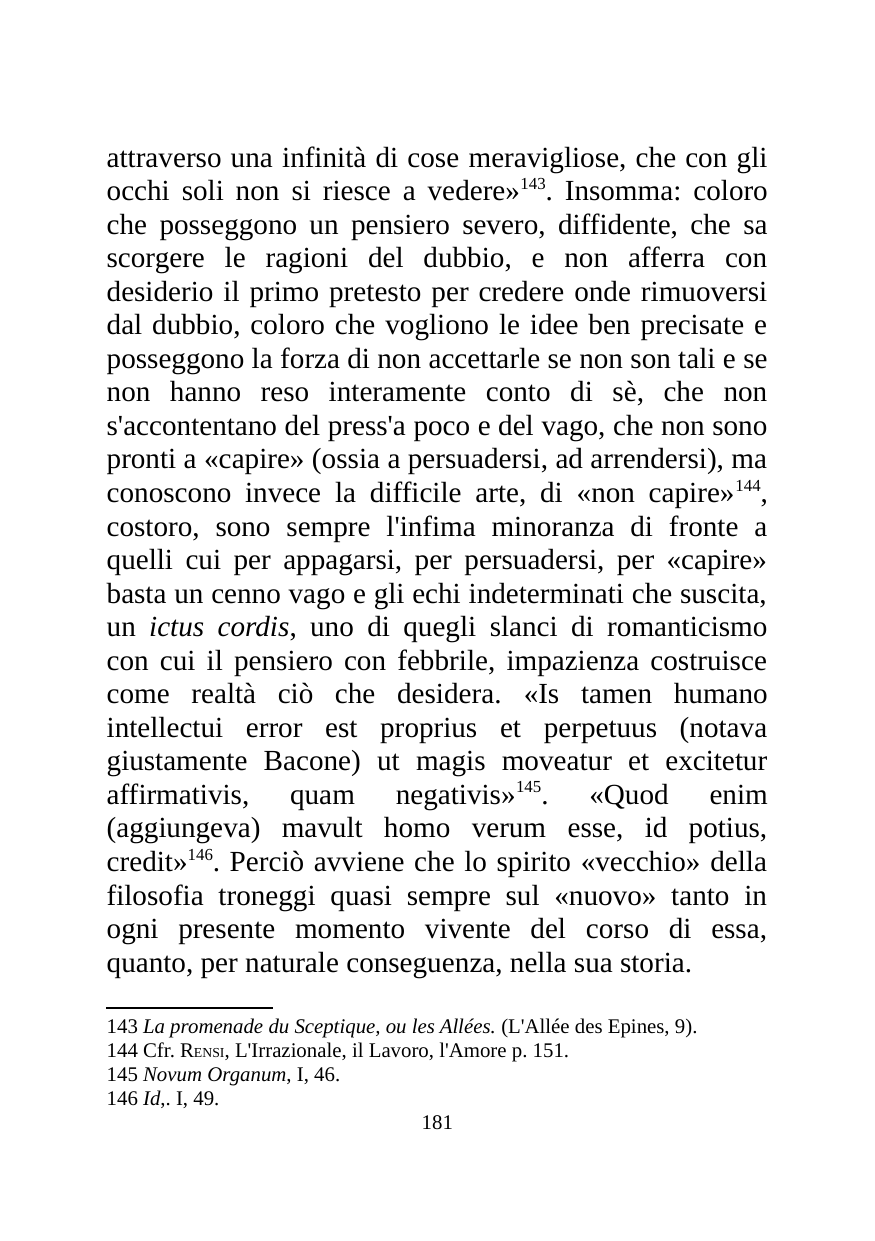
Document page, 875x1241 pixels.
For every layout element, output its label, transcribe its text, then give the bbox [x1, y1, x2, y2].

text La promenade du Sceptique, ou les Allées. (L'Allée des Epines, 9). [106, 1014, 768, 1038]
text Id,. I, 49. [106, 1086, 768, 1110]
text attraverso una infinità di cose meravigliose, che con gli occhi soli non si riesce a vedere». Insomma: coloro che posseggono un pensiero severo, diffidente, che sa scorgere le ragioni del dubbio, e non afferra con desiderio il primo pretesto per credere onde rimuoversi dal dubbio, coloro che vogliono le idee ben precisate e posseggono la forza di non accettarle se non son tali e se non hanno reso interamente conto di sè, che non s'accontentano del press'a poco e del vago, che non sono pronti a «capire» (ossia a persuadersi, ad arrendersi), ma conoscono invece la difficile arte, di «non capire», costoro, sono sempre l'infima minoranza di fronte a quelli cui per appagarsi, per persuadersi, per «capire» basta un cenno vago e gli echi indeterminati che suscita, un ictus cordis, uno di quegli slanci di romanticismo con cui il pensiero con febbrile, impazienza costruisce come realtà ciò che desidera. «Is tamen humano intellectui error est proprius et perpetuus (notava giustamente Bacone) ut magis moveatur et excitetur affirmativis, quam negativis». «Quod enim (aggiungeva) mavult homo verum esse, id potius, credit». Perciò avviene che lo spirito «vecchio» della filosofia troneggi quasi sempre sul «nuovo» tanto in ogni presente momento vivente del corso di essa, quanto, per naturale conseguenza, nella sua storia. [106, 140, 768, 978]
text Novum Organum, I, 46. [106, 1062, 768, 1086]
text Cfr. Rensi, L'Irrazionale, il Lavoro, l'Amore p. 151. [106, 1038, 768, 1062]
